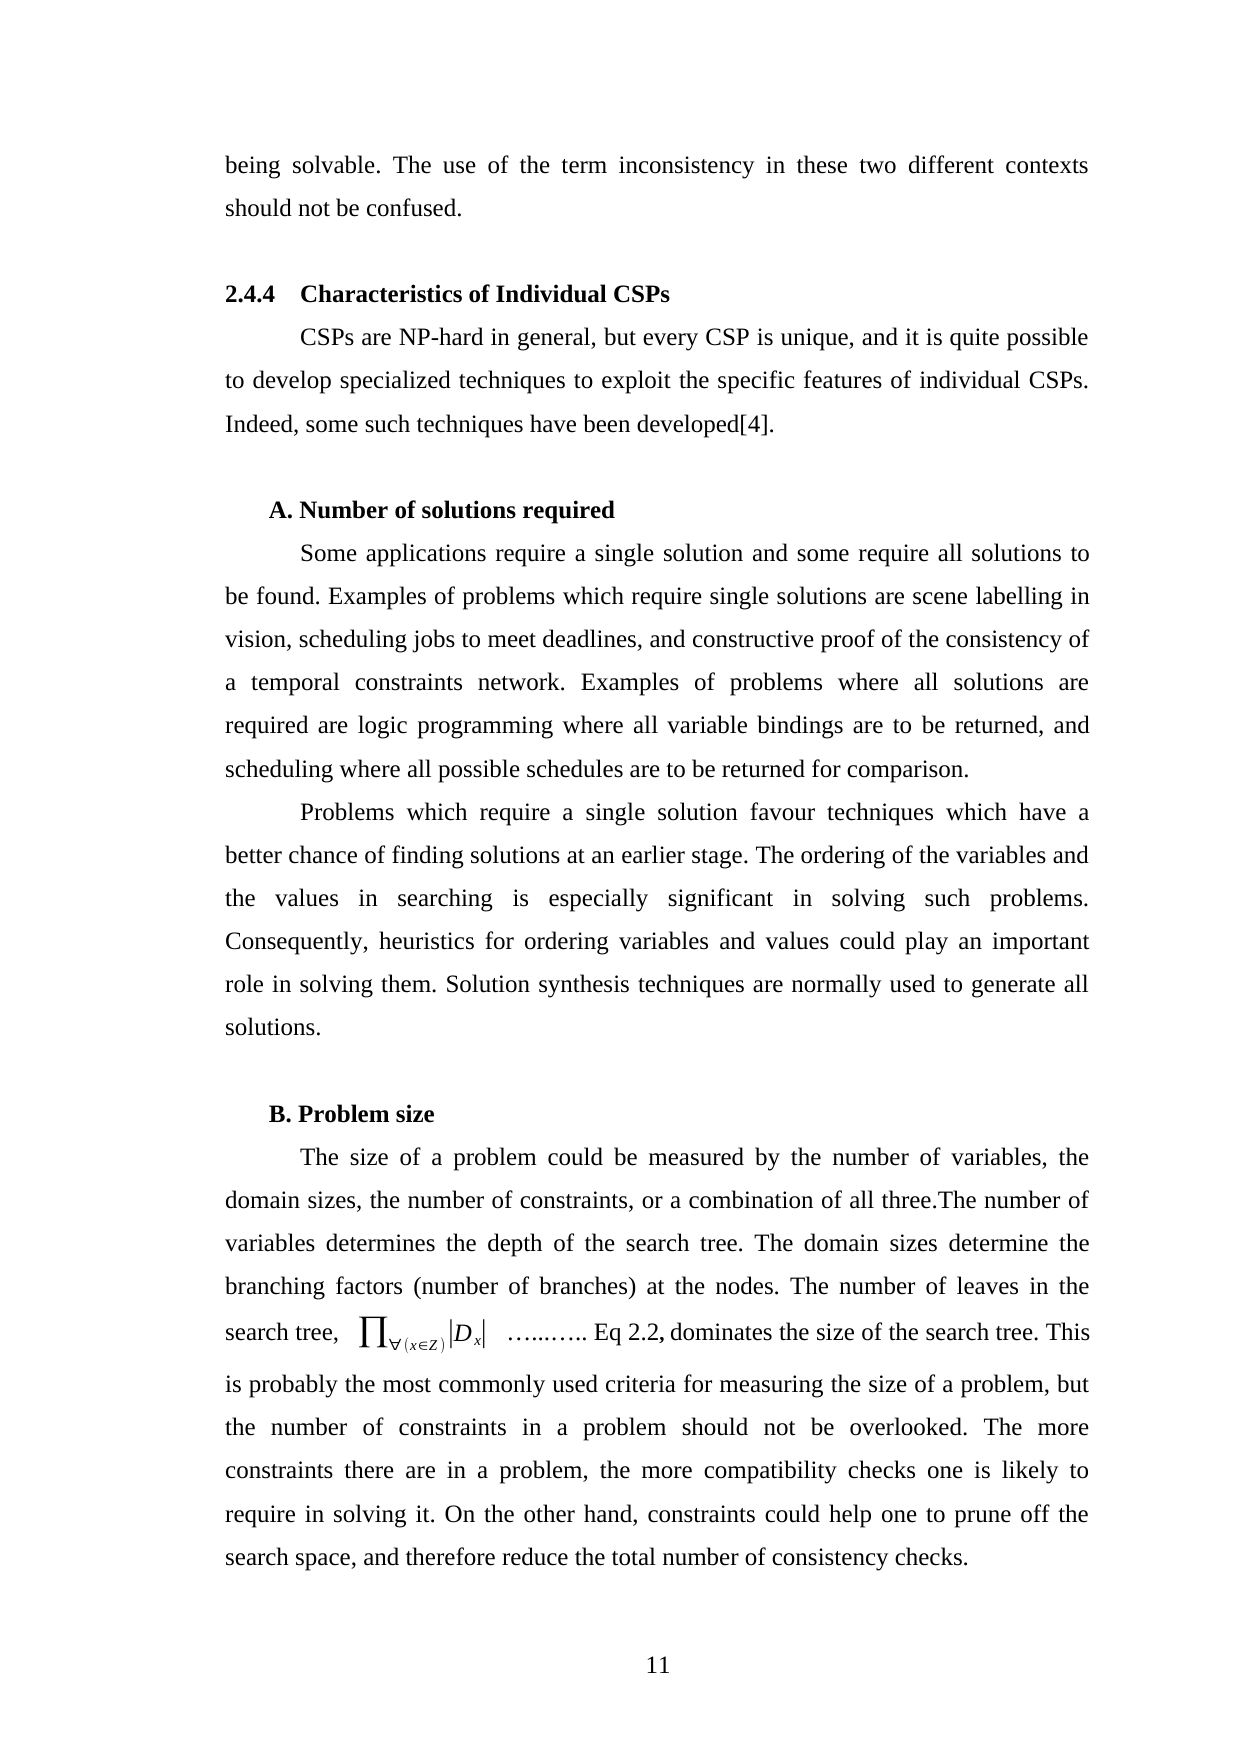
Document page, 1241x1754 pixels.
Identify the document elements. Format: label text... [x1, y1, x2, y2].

text Some applications require a single solution and some require all solutions to be found. Examples of problems which require single solutions are scene labelling in vision, scheduling jobs to meet deadlines, and constructive proof of the consistency of a temporal constraints network. Examples of problems where all solutions are required are logic programming where all variable bindings are to be returned, and scheduling where all possible schedules are to be returned for comparison. [225, 538, 1091, 782]
text being solvable. The use of the term inconsistency in these two different contexts should not be confused. [225, 150, 1091, 222]
text CSPs are NP-hard in general, but every CSP is unique, and it is quite possible to develop specialized techniques to exploit the specific features of individual CSPs. Indeed, some such techniques have been developed[4]. [225, 322, 1091, 437]
text The size of a problem could be measured by the number of variables, the domain sizes, the number of constraints, or a combination of all three.The number of variables determines the depth of the search tree. The domain sizes determine the branching factors (number of branches) at the nodes. The number of leaves in the search tree,…...….. Eq 2.2, dominates the size of the search tree. This is probably the most commonly used criteria for measuring the size of a problem, but the number of constraints in a problem should not be overlooked. The more constraints there are in a problem, the more compatibility checks one is likely to require in solving it. On the other hand, constraints could help one to prune off the search space, and therefore reduce the total number of consistency checks. [225, 1142, 1091, 1571]
text A. Number of solutions required [225, 495, 1091, 524]
text B. Problem size [225, 1099, 1091, 1127]
text Problems which require a single solution favour techniques which have a better chance of finding solutions at an earlier stage. The ordering of the variables and the values in searching is especially significant in solving such problems. Consequently, heuristics for ordering variables and values could play an important role in solving them. Solution synthesis techniques are normally used to generate all solutions. [225, 797, 1091, 1041]
text 2.4.4 Characteristics of Individual CSPs [225, 279, 1091, 308]
